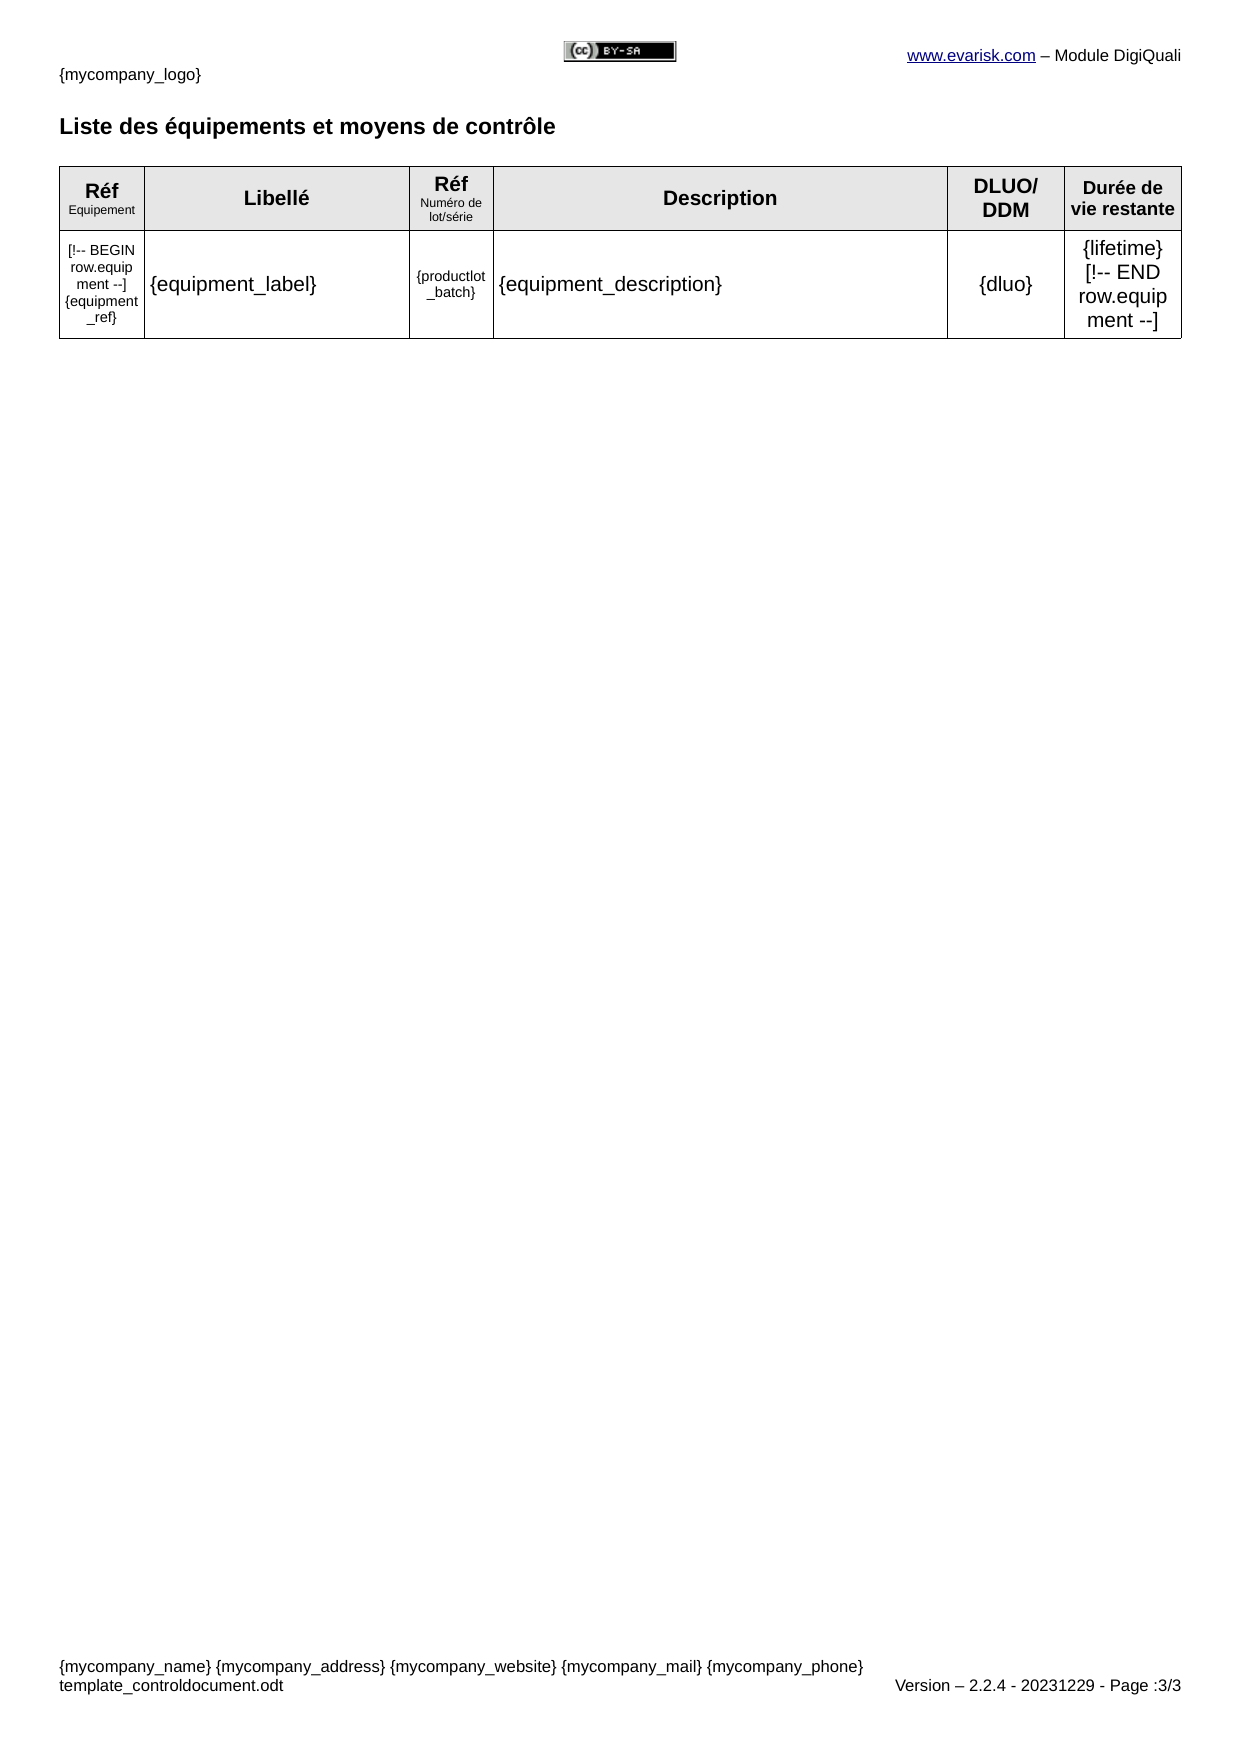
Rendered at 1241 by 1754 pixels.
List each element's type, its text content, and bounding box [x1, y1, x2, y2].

table_header Réf Equipement [60, 167, 144, 230]
table_header DLUO/DDM [948, 167, 1064, 230]
table_cell {equipment_label} [145, 231, 409, 338]
table_cell {productlot_batch} [410, 231, 493, 338]
table_cell [!-- BEGIN row.equipment --] {equipment_ref} [60, 231, 144, 338]
table_cell {equipment_description} [494, 231, 947, 338]
table_header Réf Numéro de lot/série [410, 167, 493, 230]
table_header Libellé [145, 167, 409, 230]
table_cell {dluo} [948, 231, 1064, 338]
table_header Durée de vie restante [1065, 167, 1181, 230]
table_cell {lifetime} [!-- END row.equipment --] [1065, 231, 1181, 338]
table_header Description [494, 167, 947, 230]
picture [563, 41, 677, 62]
text Liste des équipements et moyens de contrôle [59, 113, 1181, 139]
